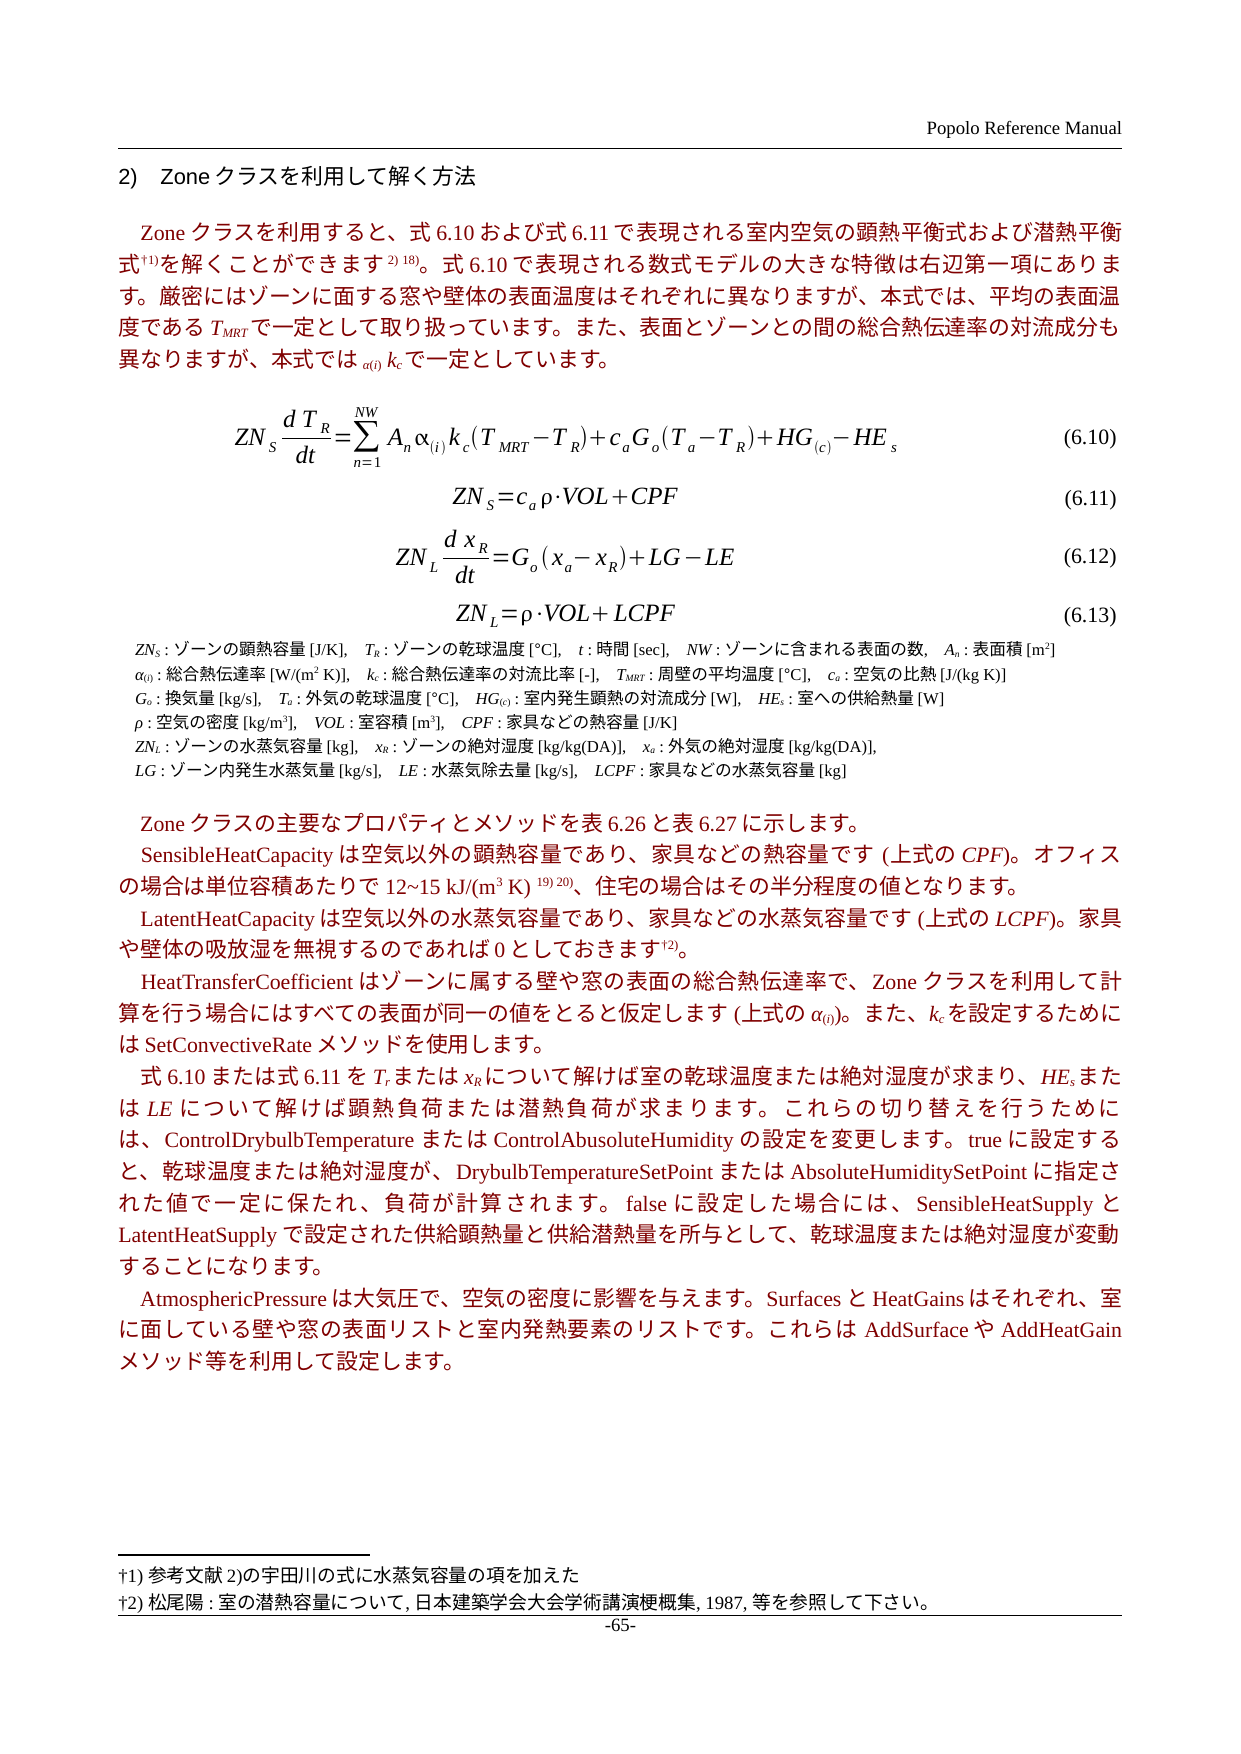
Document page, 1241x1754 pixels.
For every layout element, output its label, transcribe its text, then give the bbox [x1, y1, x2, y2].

table_header (6.11) [1010, 477, 1122, 519]
subtitle Zoneクラスを利用して解く方法 [118, 159, 1122, 191]
text HeatTransferCoefficientはゾーンに属する壁や窓の表面の総合熱伝達率で、Zoneクラスを利用して計算を行う場合にはすべての表面が同一の値をとると仮定します (上式のα(i))。また、kcを設定するためにはSetConvectiveRateメソッドを使用します。 [118, 964, 1122, 1059]
text 松尾陽 : 室の潜熱容量について, 日本建築学会大会学術講演梗概集, 1987, 等を参照して下さい。 [118, 1588, 1122, 1615]
text 式6.10または式6.11をTrまたはxRについて解けば室の乾球温度または絶対湿度が求まり、HEsまたはLEについて解けば顕熱負荷または潜熱負荷が求まります。これらの切り替えを行うためには、ControlDrybulbTemperatureまたはControlAbusoluteHumidityの設定を変更します。trueに設定すると、乾球温度または絶対湿度が、DrybulbTemperatureSetPointまたはAbsoluteHumiditySetPointに指定された値で一定に保たれ、負荷が計算されます。falseに設定した場合には、SensibleHeatSupplyとLatentHeatSupplyで設定された供給顕熱量と供給潜熱量を所与として、乾球温度または絶対湿度が変動することになります。 [118, 1059, 1122, 1281]
text SensibleHeatCapacityは空気以外の顕熱容量であり、家具などの熱容量です (上式のCPF)。オフィスの場合は単位容積あたりで12~15 kJ/(m3 K) ) )、住宅の場合はその半分程度の値となります。 [118, 837, 1122, 901]
table_header [118, 594, 1010, 636]
text AtmosphericPressureは大気圧で、空気の密度に影響を与えます。SurfacesとHeatGainsはそれぞれ、室に面している壁や窓の表面リストと室内発熱要素のリストです。これらはAddSurfaceやAddHeatGainメソッド等を利用して設定します。 [118, 1281, 1122, 1376]
table_header (6.10) [1010, 398, 1122, 477]
text ZNL : ゾーンの水蒸気容量 [kg], xR : ゾーンの絶対湿度 [kg/kg(DA)], xa : 外気の絶対湿度 [kg/kg(DA)], [118, 733, 1122, 757]
text Go : 換気量 [kg/s], Ta : 外気の乾球温度 [°C], HG(c) : 室内発生顕熱の対流成分 [W], HEs : 室への供給熱量 [W] [118, 685, 1122, 709]
table_header [118, 520, 1010, 594]
text ZNS : ゾーンの顕熱容量 [J/K], TR : ゾーンの乾球温度 [°C], t : 時間 [sec], NW : ゾーンに含まれる表面の数, An : 表面積 [m2] [118, 636, 1122, 661]
table_header (6.13) [1010, 594, 1122, 636]
text Zoneクラスの主要なプロパティとメソッドを表6.26と表6.27に示します。 [118, 806, 1122, 837]
text α(i) : 総合熱伝達率 [W/(m2 K)], kc : 総合熱伝達率の対流比率 [-], TMRT : 周壁の平均温度 [°C], ca : 空気の比熱 [J/(kg K)] [118, 661, 1122, 685]
table_header [118, 398, 1010, 477]
table_header (6.12) [1010, 520, 1122, 594]
text LatentHeatCapacityは空気以外の水蒸気容量であり、家具などの水蒸気容量です (上式のLCPF)。家具や壁体の吸放湿を無視するのであれば0としておきます†)。 [118, 901, 1122, 964]
table_header [118, 477, 1010, 519]
text Zoneクラスを利用すると、式6.10および式6.11で表現される室内空気の顕熱平衡式および潜熱平衡式†)を解くことができます2) )。式6.10で表現される数式モデルの大きな特徴は右辺第一項にあります。厳密にはゾーンに面する窓や壁体の表面温度はそれぞれに異なりますが、本式では、平均の表面温度であるTMRTで一定として取り扱っています。また、表面とゾーンとの間の総合熱伝達率の対流成分も異なりますが、本式ではα(i) kcで一定としています。 [118, 215, 1122, 374]
text ρ : 空気の密度 [kg/m3], VOL : 室容積 [m3], CPF : 家具などの熱容量 [J/K] [118, 709, 1122, 733]
text LG : ゾーン内発生水蒸気量 [kg/s], LE : 水蒸気除去量 [kg/s], LCPF : 家具などの水蒸気容量 [kg] [118, 757, 1122, 781]
text 参考文献2)の宇田川の式に水蒸気容量の項を加えた [118, 1561, 1122, 1588]
